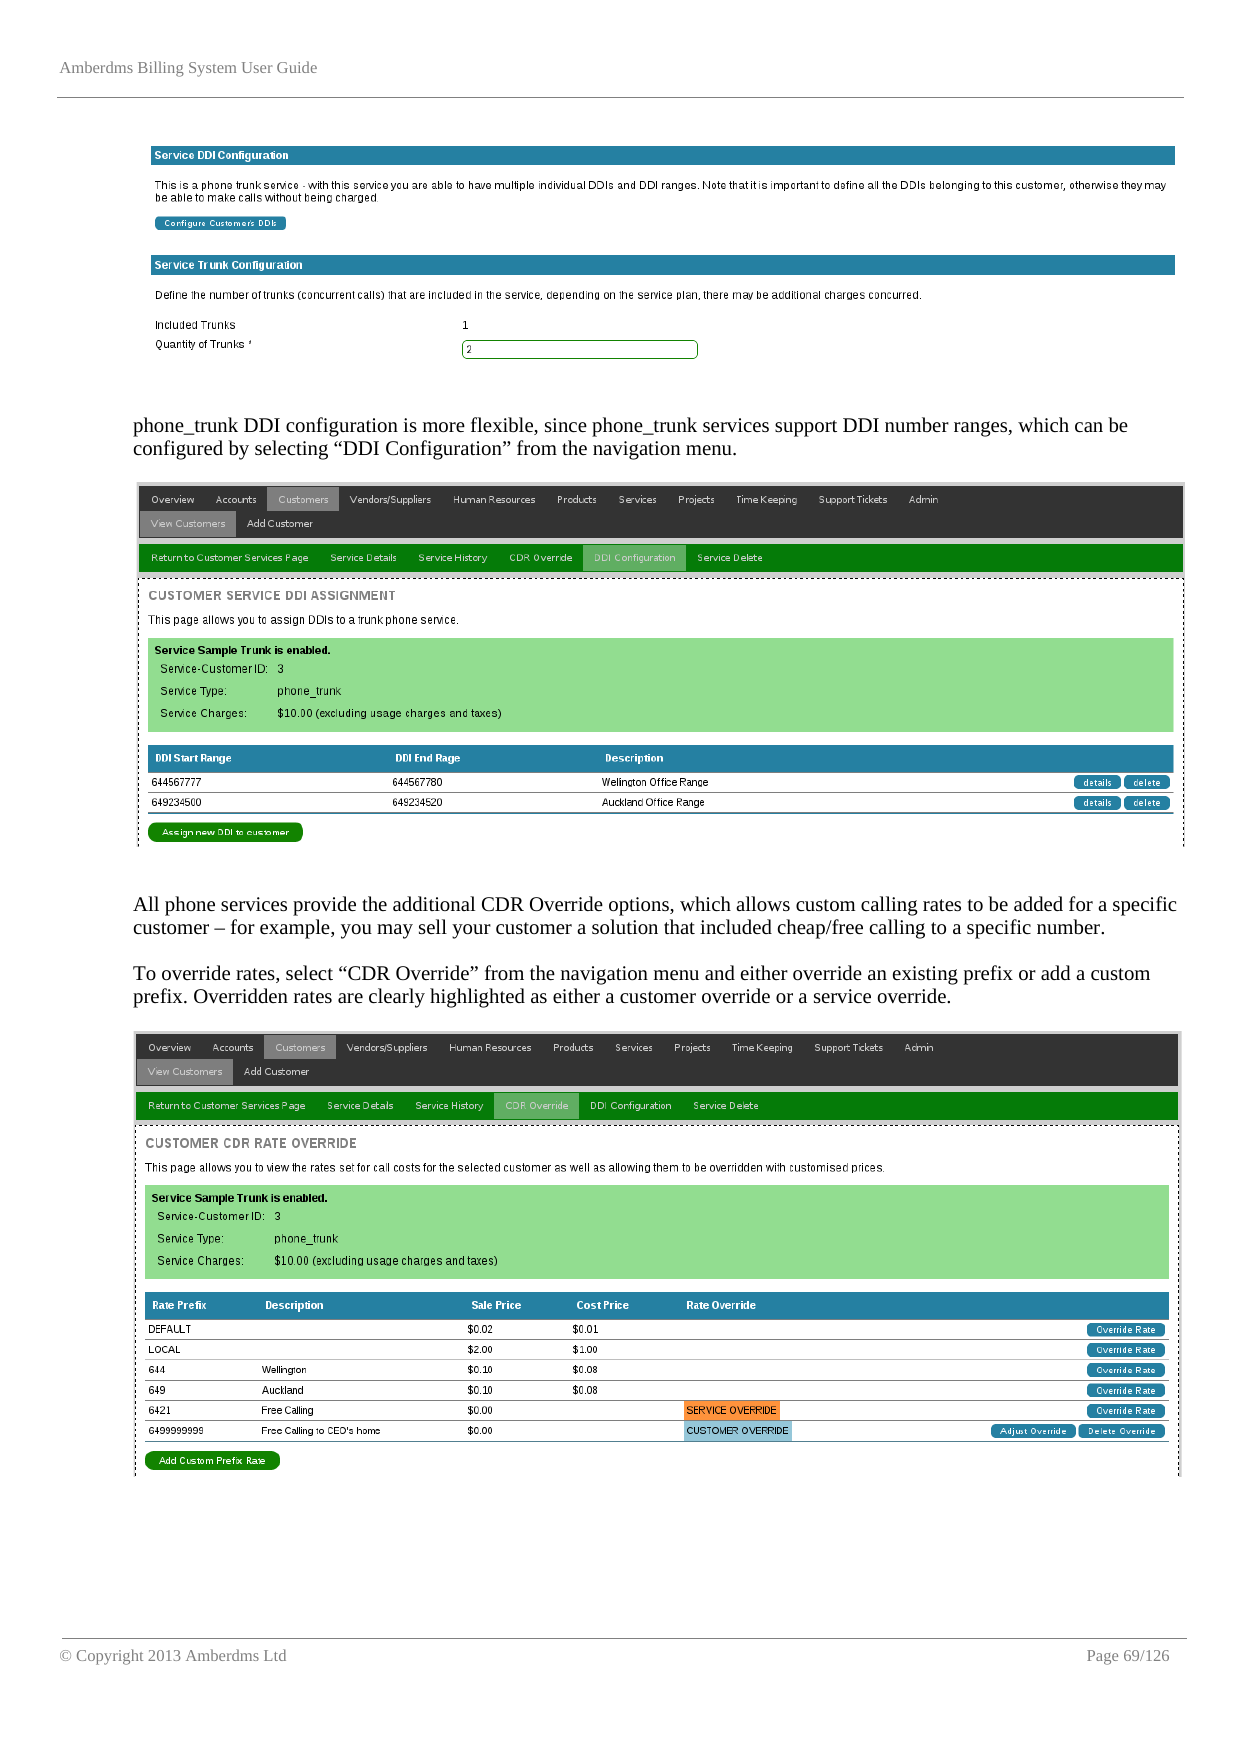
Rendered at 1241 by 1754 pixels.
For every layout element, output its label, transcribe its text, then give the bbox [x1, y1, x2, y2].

text To override rates, select “CDR Override” from the navigation menu and either override an existing prefix or add a custom prefix. Overridden rates are clearly highlighted as either a customer override or a service override. [133, 962, 1181, 1008]
picture [136, 482, 1185, 847]
picture [133, 1031, 1182, 1477]
text phone_trunk DDI configuration is more flexible, since phone_trunk services support DDI number ranges, which can be configured by selecting “DDI Configuration” from the navigation menu. [133, 413, 1181, 460]
text All phone services provide the additional CDR Override options, which allows custom calling rates to be added for a specific customer – for example, you may sell your customer a solution that included cheap/free calling to a specific number. [133, 893, 1181, 939]
picture [146, 141, 1177, 368]
